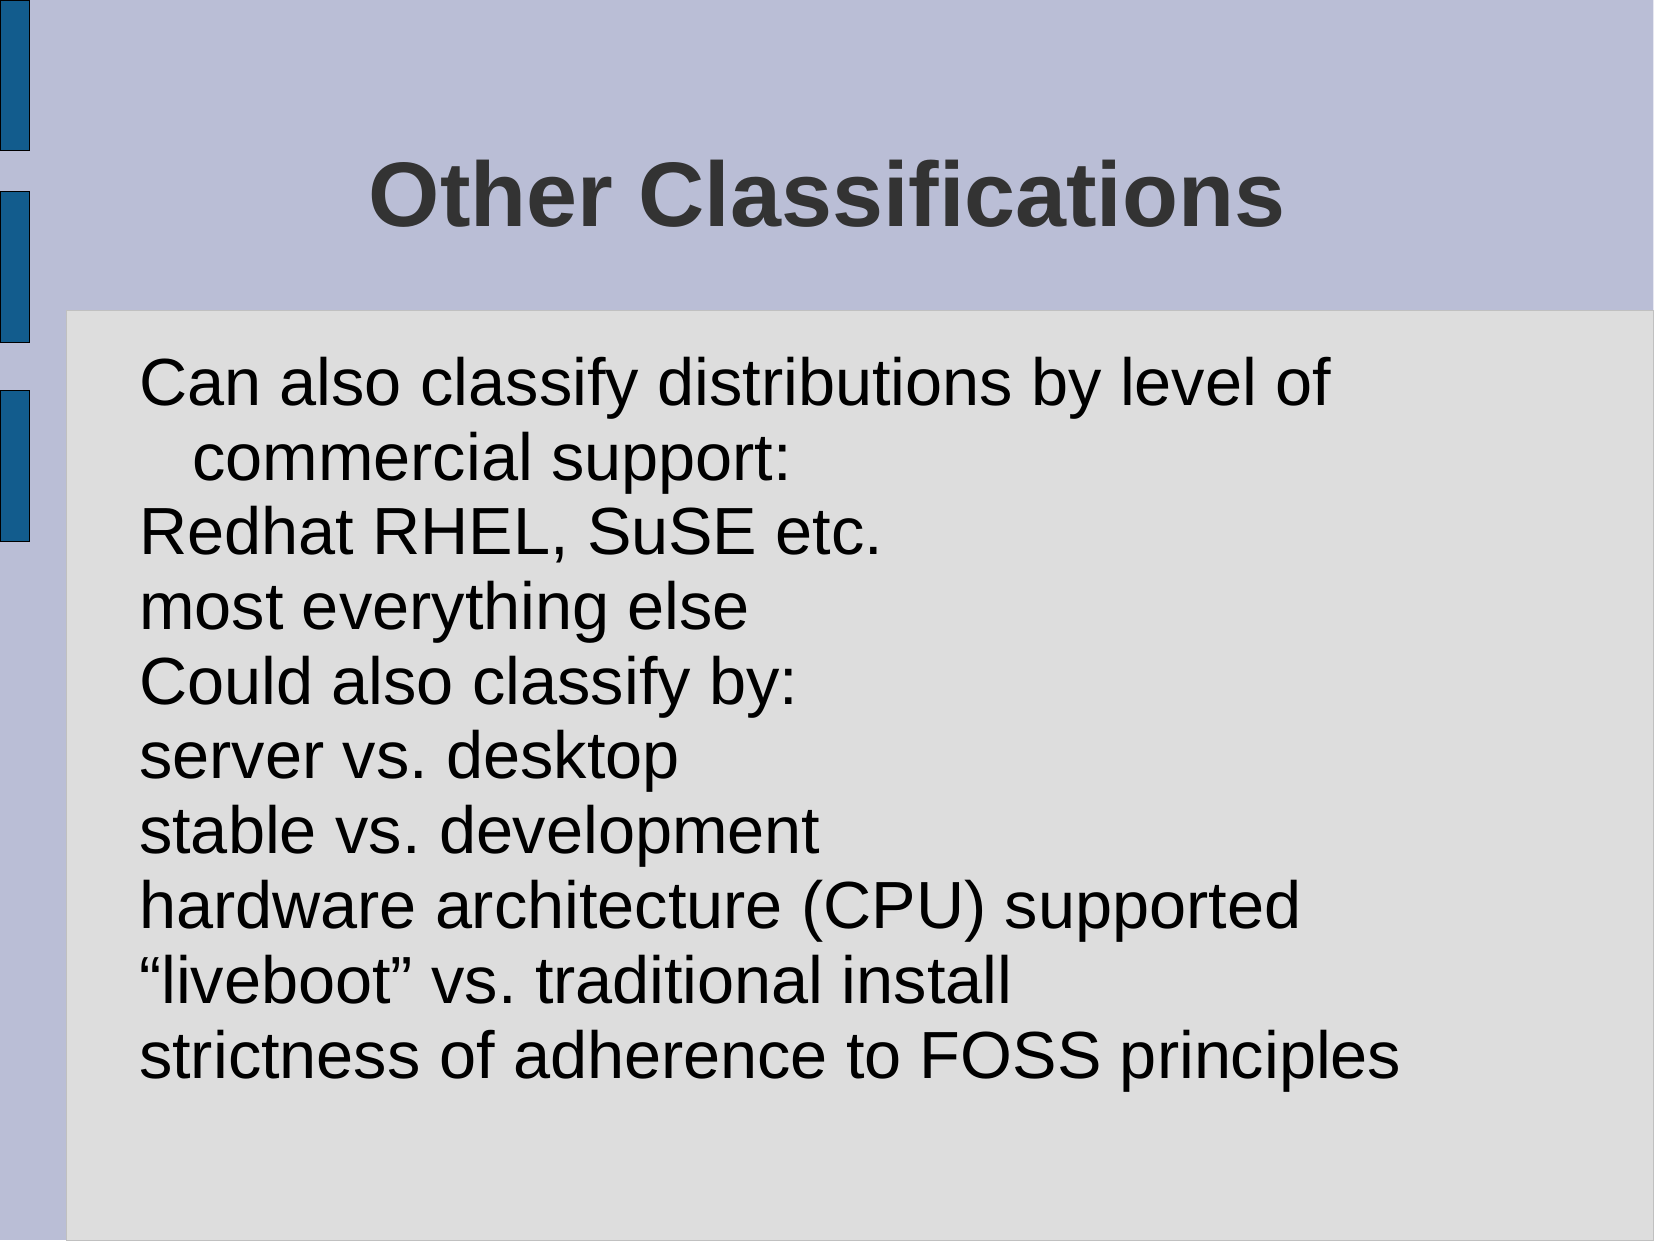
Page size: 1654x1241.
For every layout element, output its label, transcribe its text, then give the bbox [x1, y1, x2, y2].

list Can also classify distributions by level of commercial support: Redhat RHEL, SuSE etc. most everything else Could also classify by: server vs. desktop stable vs. development hardware architecture (CPU) supported “liveboot” vs. traditional install strictness of adherence to FOSS principles [121, 344, 1534, 1176]
title Other Classifications [121, 98, 1534, 291]
